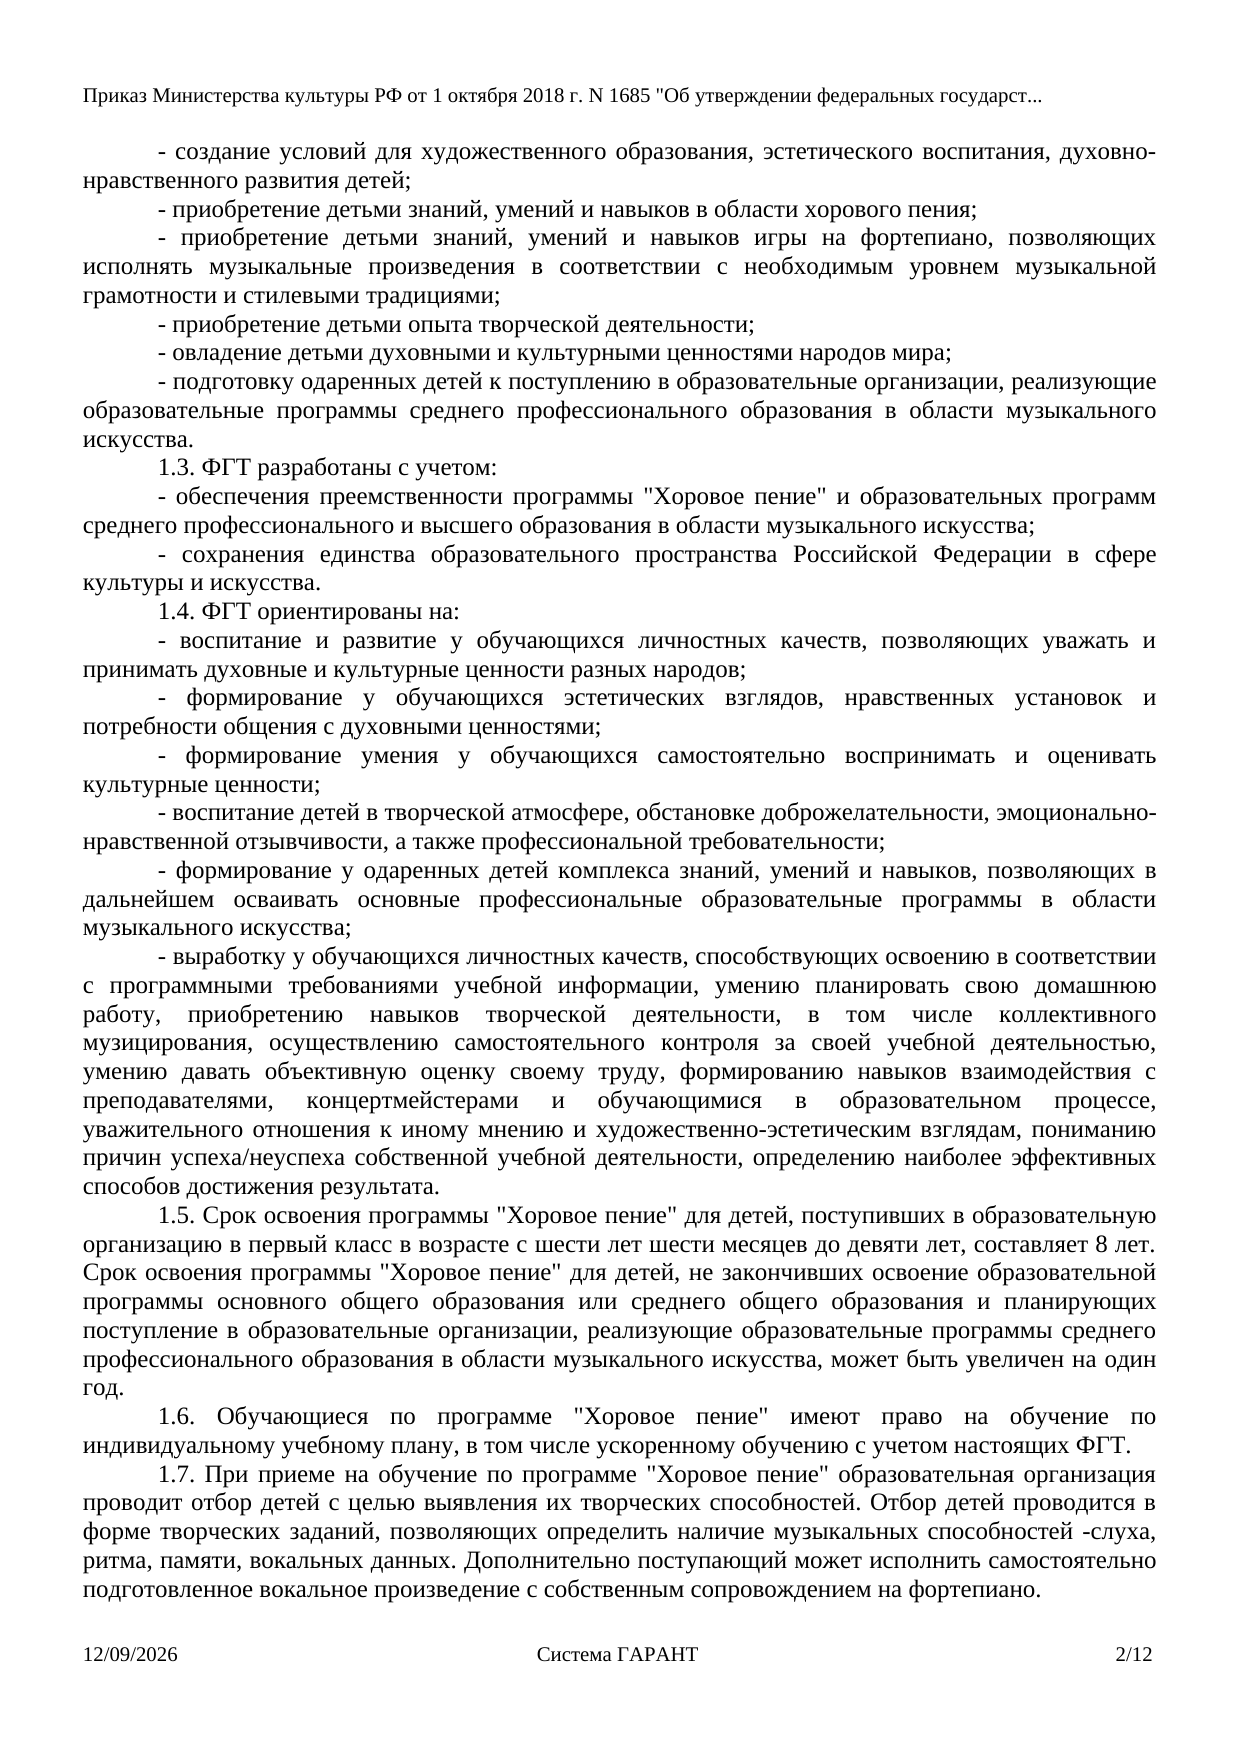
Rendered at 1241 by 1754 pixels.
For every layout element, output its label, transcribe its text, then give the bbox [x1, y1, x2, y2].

text 1.6. Обучающиеся по программе "Хоровое пение" имеют право на обучение по индивидуальному учебному плану, в том числе ускоренному обучению с учетом настоящих ФГТ. [83, 1401, 1157, 1459]
text 1.7. При приеме на обучение по программе "Хоровое пение" образовательная организация проводит отбор детей с целью выявления их творческих способностей. Отбор детей проводится в форме творческих заданий, позволяющих определить наличие музыкальных способностей -слуха, ритма, памяти, вокальных данных. Дополнительно поступающий может исполнить самостоятельно подготовленное вокальное произведение с собственным сопровождением на фортепиано. [83, 1459, 1157, 1602]
text 1.5. Срок освоения программы "Хоровое пение" для детей, поступивших в образовательную организацию в первый класс в возрасте с шести лет шести месяцев до девяти лет, составляет 8 лет. Срок освоения программы "Хоровое пение" для детей, не закончивших освоение образовательной программы основного общего образования или среднего общего образования и планирующих поступление в образовательные организации, реализующие образовательные программы среднего профессионального образования в области музыкального искусства, может быть увеличен на один год. [83, 1200, 1157, 1401]
text - формирование у одаренных детей комплекса знаний, умений и навыков, позволяющих в дальнейшем осваивать основные профессиональные образовательные программы в области музыкального искусства; [83, 855, 1157, 941]
text - воспитание и развитие у обучающихся личностных качеств, позволяющих уважать и принимать духовные и культурные ценности разных народов; [83, 625, 1157, 682]
text - воспитание детей в творческой атмосфере, обстановке доброжелательности, эмоционально-нравственной отзывчивости, а также профессиональной требовательности; [83, 797, 1157, 855]
text - создание условий для художественного образования, эстетического воспитания, духовно-нравственного развития детей; [83, 136, 1157, 194]
text 1.3. ФГТ разработаны с учетом: [83, 452, 1157, 481]
text - приобретение детьми опыта творческой деятельности; [83, 309, 1157, 337]
text - сохранения единства образовательного пространства Российской Федерации в сфере культуры и искусства. [83, 539, 1157, 596]
text - формирование у обучающихся эстетических взглядов, нравственных установок и потребности общения с духовными ценностями; [83, 682, 1157, 740]
text - обеспечения преемственности программы "Хоровое пение" и образовательных программ среднего профессионального и высшего образования в области музыкального искусства; [83, 481, 1157, 539]
text - приобретение детьми знаний, умений и навыков в области хорового пения; [83, 194, 1157, 222]
text - формирование умения у обучающихся самостоятельно воспринимать и оценивать культурные ценности; [83, 740, 1157, 797]
text - подготовку одаренных детей к поступлению в образовательные организации, реализующие образовательные программы среднего профессионального образования в области музыкального искусства. [83, 366, 1157, 452]
text - выработку у обучающихся личностных качеств, способствующих освоению в соответствии с программными требованиями учебной информации, умению планировать свою домашнюю работу, приобретению навыков творческой деятельности, в том числе коллективного музицирования, осуществлению самостоятельного контроля за своей учебной деятельностью, умению давать объективную оценку своему труду, формированию навыков взаимодействия с преподавателями, концертмейстерами и обучающимися в образовательном процессе, уважительного отношения к иному мнению и художественно-эстетическим взглядам, пониманию причин успеха/неуспеха собственной учебной деятельности, определению наиболее эффективных способов достижения результата. [83, 941, 1157, 1200]
text 1.4. ФГТ ориентированы на: [83, 596, 1157, 625]
text - овладение детьми духовными и культурными ценностями народов мира; [83, 337, 1157, 366]
text - приобретение детьми знаний, умений и навыков игры на фортепиано, позволяющих исполнять музыкальные произведения в соответствии с необходимым уровнем музыкальной грамотности и стилевыми традициями; [83, 222, 1157, 309]
